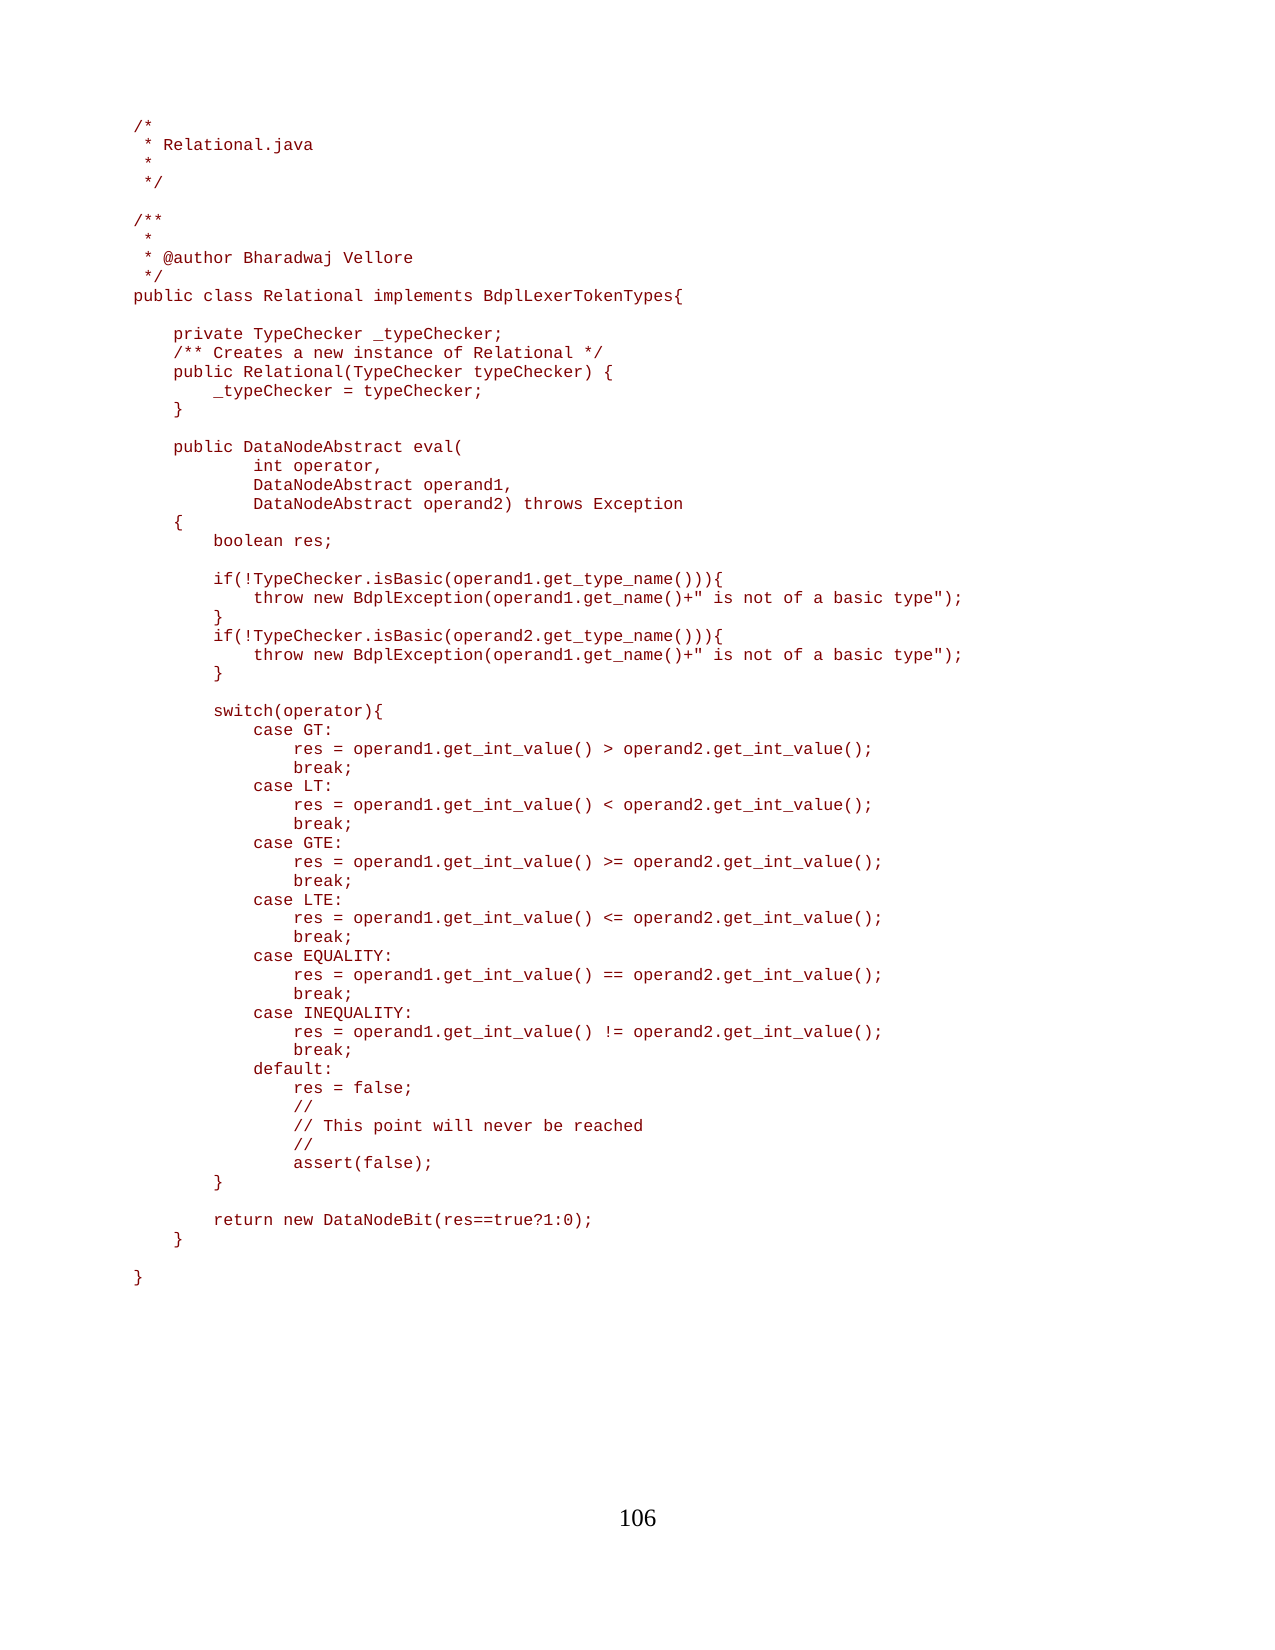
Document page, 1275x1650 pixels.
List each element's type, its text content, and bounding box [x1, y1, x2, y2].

text default: [133, 1061, 1157, 1080]
text private TypeChecker _typeChecker; [133, 326, 1157, 344]
text throw new BdplException(operand1.get_name()+" is not of a basic type"); [133, 589, 1157, 608]
text } [133, 1174, 1157, 1193]
text case INEQUALITY: [133, 1004, 1157, 1023]
text assert(false); [133, 1155, 1157, 1174]
text return new DataNodeBit(res==true?1:0); [133, 1212, 1157, 1231]
text * @author Bharadwaj Vellore [133, 250, 1157, 269]
text * Relational.java [133, 137, 1157, 156]
text DataNodeAbstract operand1, [133, 476, 1157, 495]
text case LTE: [133, 891, 1157, 910]
text case GTE: [133, 834, 1157, 853]
text } [133, 401, 1157, 420]
text break; [133, 759, 1157, 778]
text res = false; [133, 1080, 1157, 1098]
text res = operand1.get_int_value() >= operand2.get_int_value(); [133, 853, 1157, 872]
text /** [133, 212, 1157, 231]
text * [133, 156, 1157, 175]
text public class Relational implements BdplLexerTokenTypes{ [133, 288, 1157, 307]
text // [133, 1098, 1157, 1117]
text throw new BdplException(operand1.get_name()+" is not of a basic type"); [133, 646, 1157, 665]
text */ [133, 269, 1157, 288]
text } [133, 1231, 1157, 1249]
text // [133, 1136, 1157, 1155]
text public DataNodeAbstract eval( [133, 439, 1157, 457]
text break; [133, 872, 1157, 891]
text res = operand1.get_int_value() > operand2.get_int_value(); [133, 740, 1157, 759]
text // This point will never be reached [133, 1117, 1157, 1136]
text break; [133, 985, 1157, 1004]
text /** Creates a new instance of Relational */ [133, 344, 1157, 363]
text boolean res; [133, 533, 1157, 552]
text * [133, 231, 1157, 250]
text } [133, 665, 1157, 684]
text case LT: [133, 778, 1157, 797]
text res = operand1.get_int_value() <= operand2.get_int_value(); [133, 910, 1157, 929]
text { [133, 514, 1157, 533]
text */ [133, 175, 1157, 193]
text res = operand1.get_int_value() == operand2.get_int_value(); [133, 967, 1157, 985]
text if(!TypeChecker.isBasic(operand2.get_type_name())){ [133, 627, 1157, 646]
text res = operand1.get_int_value() != operand2.get_int_value(); [133, 1023, 1157, 1042]
text } [133, 608, 1157, 627]
text switch(operator){ [133, 703, 1157, 721]
text if(!TypeChecker.isBasic(operand1.get_type_name())){ [133, 571, 1157, 589]
text int operator, [133, 457, 1157, 476]
text case EQUALITY: [133, 948, 1157, 967]
text break; [133, 1042, 1157, 1061]
text public Relational(TypeChecker typeChecker) { [133, 363, 1157, 382]
text break; [133, 929, 1157, 948]
text /* [133, 118, 1157, 137]
text res = operand1.get_int_value() < operand2.get_int_value(); [133, 797, 1157, 816]
text case GT: [133, 721, 1157, 740]
text DataNodeAbstract operand2) throws Exception [133, 495, 1157, 514]
text break; [133, 816, 1157, 834]
text _typeChecker = typeChecker; [133, 382, 1157, 401]
text } [133, 1268, 1157, 1287]
